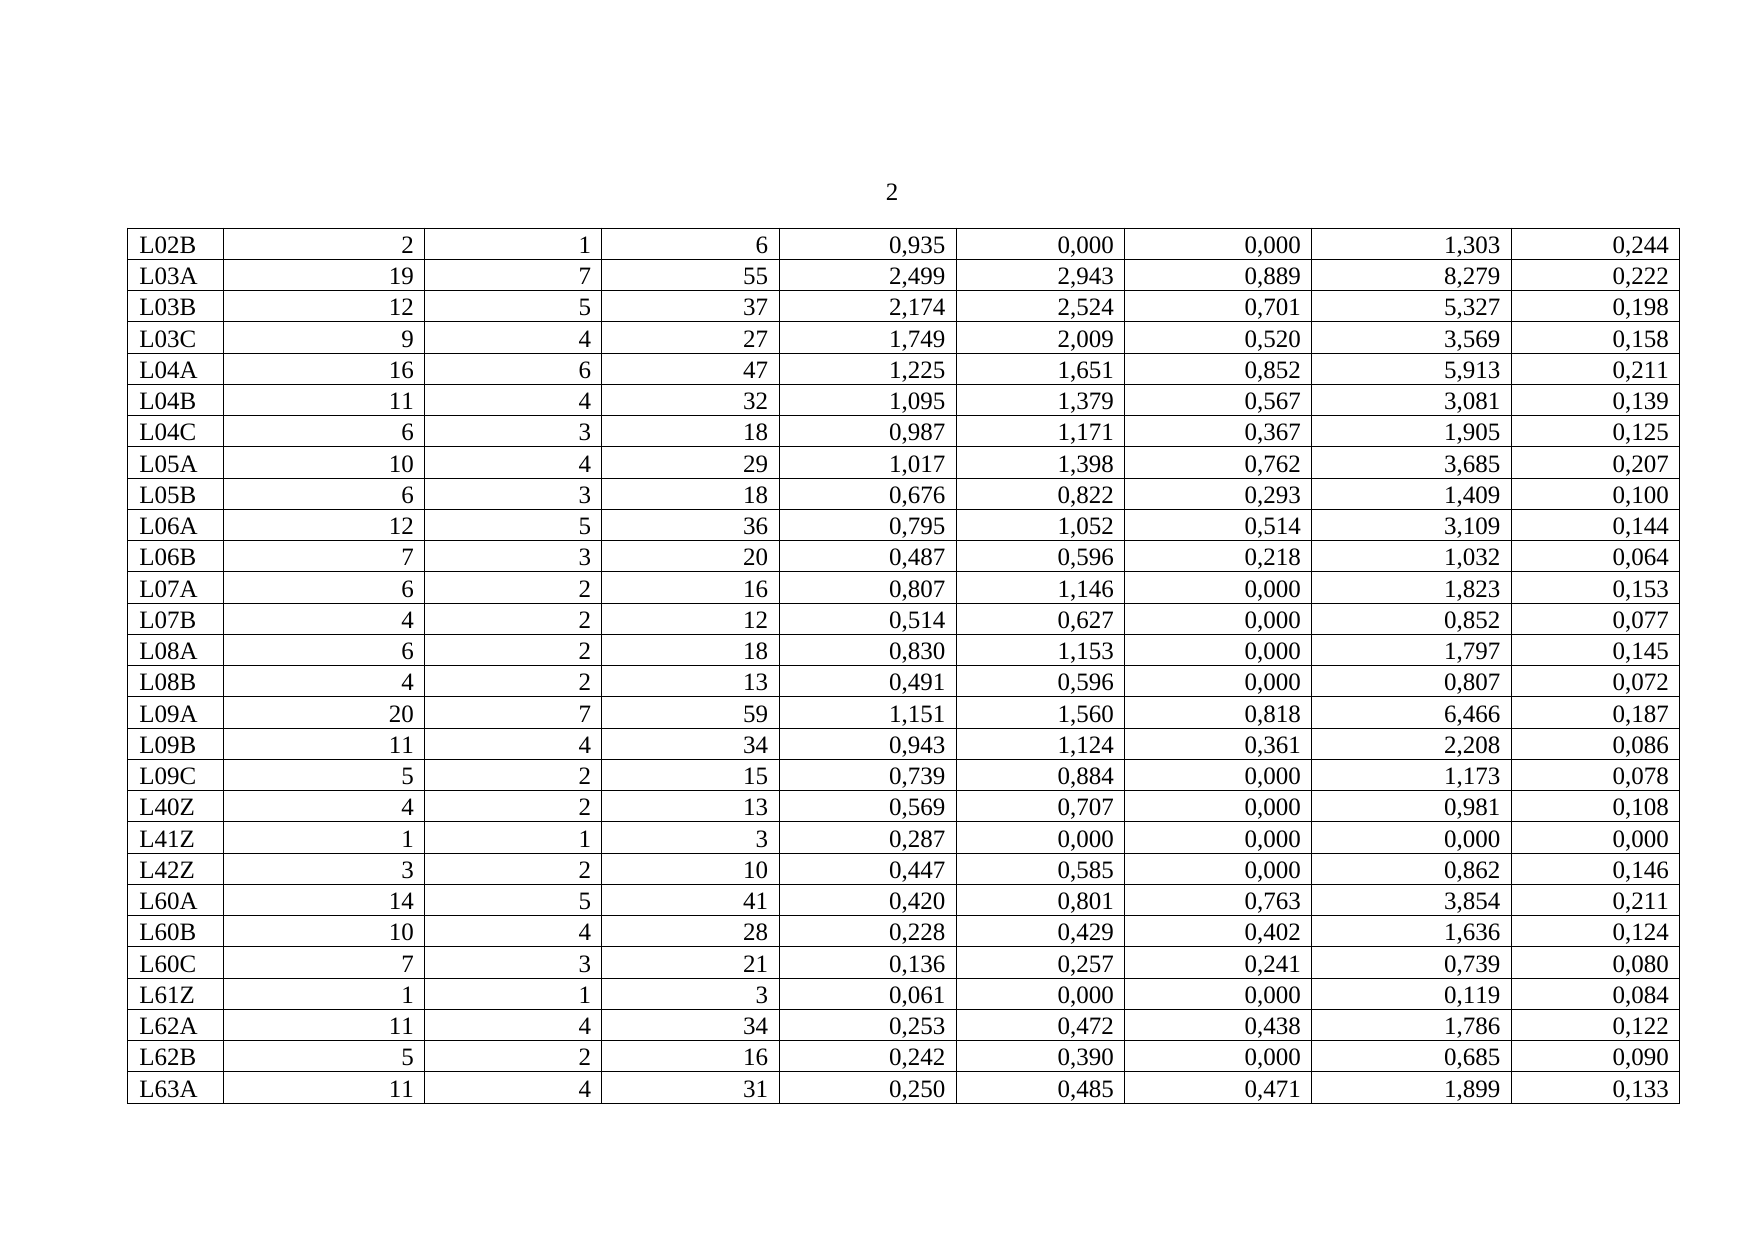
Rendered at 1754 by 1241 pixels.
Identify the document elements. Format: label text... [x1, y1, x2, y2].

table_cell 1,124 [957, 729, 1124, 759]
table_cell 4 [224, 666, 424, 696]
table_cell 3,854 [1312, 885, 1511, 915]
table_cell 0,852 [1125, 354, 1311, 384]
table_cell 0,000 [1125, 635, 1311, 665]
table_cell 0,801 [957, 885, 1124, 915]
table_cell 1,899 [1312, 1072, 1511, 1102]
table_cell 36 [602, 510, 779, 540]
table_cell 1,146 [957, 572, 1124, 602]
table_cell 18 [602, 479, 779, 509]
table_cell 2 [425, 791, 601, 821]
table_cell 34 [602, 729, 779, 759]
table_cell 11 [224, 1010, 424, 1040]
table_cell 3 [224, 854, 424, 884]
table_cell 10 [224, 916, 424, 946]
table_cell 5 [224, 760, 424, 790]
table_cell 1,379 [957, 385, 1124, 415]
table_cell 2 [425, 854, 601, 884]
table_cell 6 [224, 416, 424, 446]
table_cell 34 [602, 1010, 779, 1040]
table_cell 0,072 [1512, 666, 1679, 696]
table_cell L09B [128, 729, 223, 759]
table_cell 0,228 [780, 916, 956, 946]
table_cell 2,499 [780, 260, 956, 290]
table_cell 0,222 [1512, 260, 1679, 290]
table_cell 1,409 [1312, 479, 1511, 509]
table_cell L04A [128, 354, 223, 384]
table_cell 29 [602, 447, 779, 477]
table_cell 0,822 [957, 479, 1124, 509]
table_cell 0,125 [1512, 416, 1679, 446]
table_cell 0,000 [1512, 822, 1679, 852]
table_cell 59 [602, 697, 779, 727]
table_cell 0,367 [1125, 416, 1311, 446]
table_cell 0,807 [780, 572, 956, 602]
table_cell 0,000 [1312, 822, 1511, 852]
table_cell 0,739 [1312, 947, 1511, 977]
table_cell 15 [602, 760, 779, 790]
table_cell 0,795 [780, 510, 956, 540]
table_cell 1,749 [780, 322, 956, 352]
table_cell 0,250 [780, 1072, 956, 1102]
table_cell 6 [602, 229, 779, 259]
table_cell 7 [425, 697, 601, 727]
table_cell 1 [224, 979, 424, 1009]
table_cell 0,000 [1125, 1041, 1311, 1071]
table_cell 1,095 [780, 385, 956, 415]
table_cell 18 [602, 635, 779, 665]
table_cell 5 [425, 510, 601, 540]
table_cell 47 [602, 354, 779, 384]
table_cell 11 [224, 1072, 424, 1102]
table_cell 4 [224, 604, 424, 634]
table_cell 0,390 [957, 1041, 1124, 1071]
table_cell 28 [602, 916, 779, 946]
table_cell 2 [425, 604, 601, 634]
table_cell 4 [224, 791, 424, 821]
table_cell 0,000 [1125, 666, 1311, 696]
table_cell 16 [602, 572, 779, 602]
table_cell 3 [425, 541, 601, 571]
table_cell 0,852 [1312, 604, 1511, 634]
table_cell 1 [425, 979, 601, 1009]
table_cell 0,086 [1512, 729, 1679, 759]
table_cell 0,935 [780, 229, 956, 259]
table_cell L09C [128, 760, 223, 790]
table_cell L05B [128, 479, 223, 509]
table_cell 5,327 [1312, 291, 1511, 321]
table_cell L42Z [128, 854, 223, 884]
table_cell 1,636 [1312, 916, 1511, 946]
table_cell L08B [128, 666, 223, 696]
table_cell L41Z [128, 822, 223, 852]
table_cell 12 [224, 510, 424, 540]
table_cell 12 [224, 291, 424, 321]
table_cell 0,244 [1512, 229, 1679, 259]
table_cell 0,000 [1125, 572, 1311, 602]
table_cell 0,000 [957, 822, 1124, 852]
table_cell L02B [128, 229, 223, 259]
table_cell L62A [128, 1010, 223, 1040]
table_cell 1,153 [957, 635, 1124, 665]
table_cell 0,701 [1125, 291, 1311, 321]
table_cell 0,000 [1125, 604, 1311, 634]
table_cell 3,685 [1312, 447, 1511, 477]
table_cell 11 [224, 385, 424, 415]
table_cell L62B [128, 1041, 223, 1071]
table_cell L07A [128, 572, 223, 602]
table_cell 0,000 [957, 979, 1124, 1009]
table_cell 21 [602, 947, 779, 977]
table_cell 6 [425, 354, 601, 384]
table_cell 0,514 [1125, 510, 1311, 540]
table_cell 4 [425, 322, 601, 352]
table_cell 0,144 [1512, 510, 1679, 540]
table_cell 31 [602, 1072, 779, 1102]
table_cell L04B [128, 385, 223, 415]
table_cell 0,078 [1512, 760, 1679, 790]
table_cell 7 [224, 541, 424, 571]
table_cell 3 [425, 479, 601, 509]
table_cell 0,257 [957, 947, 1124, 977]
table_cell 18 [602, 416, 779, 446]
table_cell 0,491 [780, 666, 956, 696]
table_cell L03A [128, 260, 223, 290]
table_cell 1,225 [780, 354, 956, 384]
table_cell 0,145 [1512, 635, 1679, 665]
table_cell 0,293 [1125, 479, 1311, 509]
table_cell 0,420 [780, 885, 956, 915]
table_cell 6 [224, 635, 424, 665]
table_cell 0,596 [957, 541, 1124, 571]
table_cell 55 [602, 260, 779, 290]
table_cell L06B [128, 541, 223, 571]
table_cell L60C [128, 947, 223, 977]
table_cell 19 [224, 260, 424, 290]
table_cell 10 [602, 854, 779, 884]
table_cell 0,000 [1125, 791, 1311, 821]
table_cell L08A [128, 635, 223, 665]
table_cell 0,253 [780, 1010, 956, 1040]
table_cell 0,242 [780, 1041, 956, 1071]
table_cell 0,676 [780, 479, 956, 509]
table_cell 0,146 [1512, 854, 1679, 884]
table_cell L06A [128, 510, 223, 540]
table_cell L03C [128, 322, 223, 352]
table_cell 4 [425, 1072, 601, 1102]
table_cell L07B [128, 604, 223, 634]
table_cell 16 [224, 354, 424, 384]
table_cell 0,100 [1512, 479, 1679, 509]
table_cell L60A [128, 885, 223, 915]
table_cell 1,032 [1312, 541, 1511, 571]
table_cell 0,108 [1512, 791, 1679, 821]
table_cell 0,090 [1512, 1041, 1679, 1071]
table_cell 0,567 [1125, 385, 1311, 415]
table_cell 0,520 [1125, 322, 1311, 352]
table_cell 14 [224, 885, 424, 915]
table_cell 2 [425, 1041, 601, 1071]
table_cell 1,905 [1312, 416, 1511, 446]
table_cell 0,884 [957, 760, 1124, 790]
table_cell 4 [425, 385, 601, 415]
table_cell 0,862 [1312, 854, 1511, 884]
table_cell 5 [425, 291, 601, 321]
table_cell 4 [425, 1010, 601, 1040]
table_cell 0,211 [1512, 354, 1679, 384]
table_cell 3 [425, 416, 601, 446]
table_cell 13 [602, 791, 779, 821]
table_cell 0,077 [1512, 604, 1679, 634]
table_cell 1 [425, 229, 601, 259]
table_cell 0,569 [780, 791, 956, 821]
table_cell L09A [128, 697, 223, 727]
table_cell 32 [602, 385, 779, 415]
table_cell 5,913 [1312, 354, 1511, 384]
table_cell 13 [602, 666, 779, 696]
table_cell 3,081 [1312, 385, 1511, 415]
table_cell 0,124 [1512, 916, 1679, 946]
table_cell 12 [602, 604, 779, 634]
table_cell 2 [425, 635, 601, 665]
table_cell 0,000 [1125, 229, 1311, 259]
table_cell 0,889 [1125, 260, 1311, 290]
table_cell 2 [425, 572, 601, 602]
table_cell 2,009 [957, 322, 1124, 352]
table_cell 37 [602, 291, 779, 321]
table_cell 0,707 [957, 791, 1124, 821]
table_cell 0,807 [1312, 666, 1511, 696]
table_cell 8,279 [1312, 260, 1511, 290]
table_cell 0,685 [1312, 1041, 1511, 1071]
table_cell 0,429 [957, 916, 1124, 946]
table_cell 2 [425, 760, 601, 790]
table_cell 0,211 [1512, 885, 1679, 915]
table_cell L05A [128, 447, 223, 477]
table_cell 2 [224, 229, 424, 259]
table_cell 3,109 [1312, 510, 1511, 540]
table_cell 3 [602, 979, 779, 1009]
table_cell 1,052 [957, 510, 1124, 540]
table_cell 2 [425, 666, 601, 696]
table_cell 0,000 [1125, 760, 1311, 790]
table_cell 1,303 [1312, 229, 1511, 259]
table_cell 6,466 [1312, 697, 1511, 727]
table_cell 3 [425, 947, 601, 977]
table_cell 0,000 [1125, 854, 1311, 884]
table_cell 4 [425, 729, 601, 759]
table_cell 0,133 [1512, 1072, 1679, 1102]
table_cell 0,471 [1125, 1072, 1311, 1102]
table_cell L61Z [128, 979, 223, 1009]
table_cell 16 [602, 1041, 779, 1071]
table_cell 0,485 [957, 1072, 1124, 1102]
table_cell 0,139 [1512, 385, 1679, 415]
table_cell 0,000 [957, 229, 1124, 259]
table_cell 0,084 [1512, 979, 1679, 1009]
table_cell 7 [425, 260, 601, 290]
table_cell 9 [224, 322, 424, 352]
table_cell 1,171 [957, 416, 1124, 446]
table_cell 1 [425, 822, 601, 852]
table_cell 0,447 [780, 854, 956, 884]
table_cell 2,943 [957, 260, 1124, 290]
table_cell 0,472 [957, 1010, 1124, 1040]
table_cell 7 [224, 947, 424, 977]
table_cell 11 [224, 729, 424, 759]
table_cell 6 [224, 479, 424, 509]
table_cell 1,560 [957, 697, 1124, 727]
table_cell 0,187 [1512, 697, 1679, 727]
table_cell 1 [224, 822, 424, 852]
table_cell 3 [602, 822, 779, 852]
table_cell 0,061 [780, 979, 956, 1009]
table_cell 5 [224, 1041, 424, 1071]
table_cell L03B [128, 291, 223, 321]
table_cell 0,627 [957, 604, 1124, 634]
table_cell 2,174 [780, 291, 956, 321]
table_cell 10 [224, 447, 424, 477]
table_cell 0,198 [1512, 291, 1679, 321]
table_cell 27 [602, 322, 779, 352]
table_cell 20 [224, 697, 424, 727]
table_cell 0,830 [780, 635, 956, 665]
table_cell 0,981 [1312, 791, 1511, 821]
table_cell 0,000 [1125, 979, 1311, 1009]
table_cell 4 [425, 447, 601, 477]
table_cell 0,402 [1125, 916, 1311, 946]
table_cell 2,208 [1312, 729, 1511, 759]
table_cell 0,241 [1125, 947, 1311, 977]
table_cell L63A [128, 1072, 223, 1102]
table_cell 0,585 [957, 854, 1124, 884]
table_cell 0,136 [780, 947, 956, 977]
table_cell 0,218 [1125, 541, 1311, 571]
table_cell 0,818 [1125, 697, 1311, 727]
table_cell 0,487 [780, 541, 956, 571]
table_cell 1,151 [780, 697, 956, 727]
table_cell L60B [128, 916, 223, 946]
table_cell 0,762 [1125, 447, 1311, 477]
table_cell 0,000 [1125, 822, 1311, 852]
table_cell 0,119 [1312, 979, 1511, 1009]
table_cell 0,122 [1512, 1010, 1679, 1040]
table_cell 0,153 [1512, 572, 1679, 602]
table_cell 1,786 [1312, 1010, 1511, 1040]
table_cell 0,763 [1125, 885, 1311, 915]
table_cell 3,569 [1312, 322, 1511, 352]
table_cell 5 [425, 885, 601, 915]
table_cell 1,651 [957, 354, 1124, 384]
table_cell L40Z [128, 791, 223, 821]
table_cell 1,173 [1312, 760, 1511, 790]
table_cell 0,158 [1512, 322, 1679, 352]
table_cell 41 [602, 885, 779, 915]
table_cell 6 [224, 572, 424, 602]
table_cell 0,361 [1125, 729, 1311, 759]
table_cell 1,823 [1312, 572, 1511, 602]
table_cell 1,017 [780, 447, 956, 477]
table_cell 0,207 [1512, 447, 1679, 477]
table_cell 0,596 [957, 666, 1124, 696]
table_cell L04C [128, 416, 223, 446]
table_cell 0,943 [780, 729, 956, 759]
table_cell 0,080 [1512, 947, 1679, 977]
table_cell 0,987 [780, 416, 956, 446]
table_cell 0,064 [1512, 541, 1679, 571]
table_cell 4 [425, 916, 601, 946]
table_cell 1,797 [1312, 635, 1511, 665]
table_cell 0,438 [1125, 1010, 1311, 1040]
table_cell 0,739 [780, 760, 956, 790]
table_cell 2,524 [957, 291, 1124, 321]
table_cell 20 [602, 541, 779, 571]
table_cell 1,398 [957, 447, 1124, 477]
table_cell 0,514 [780, 604, 956, 634]
table_cell 0,287 [780, 822, 956, 852]
